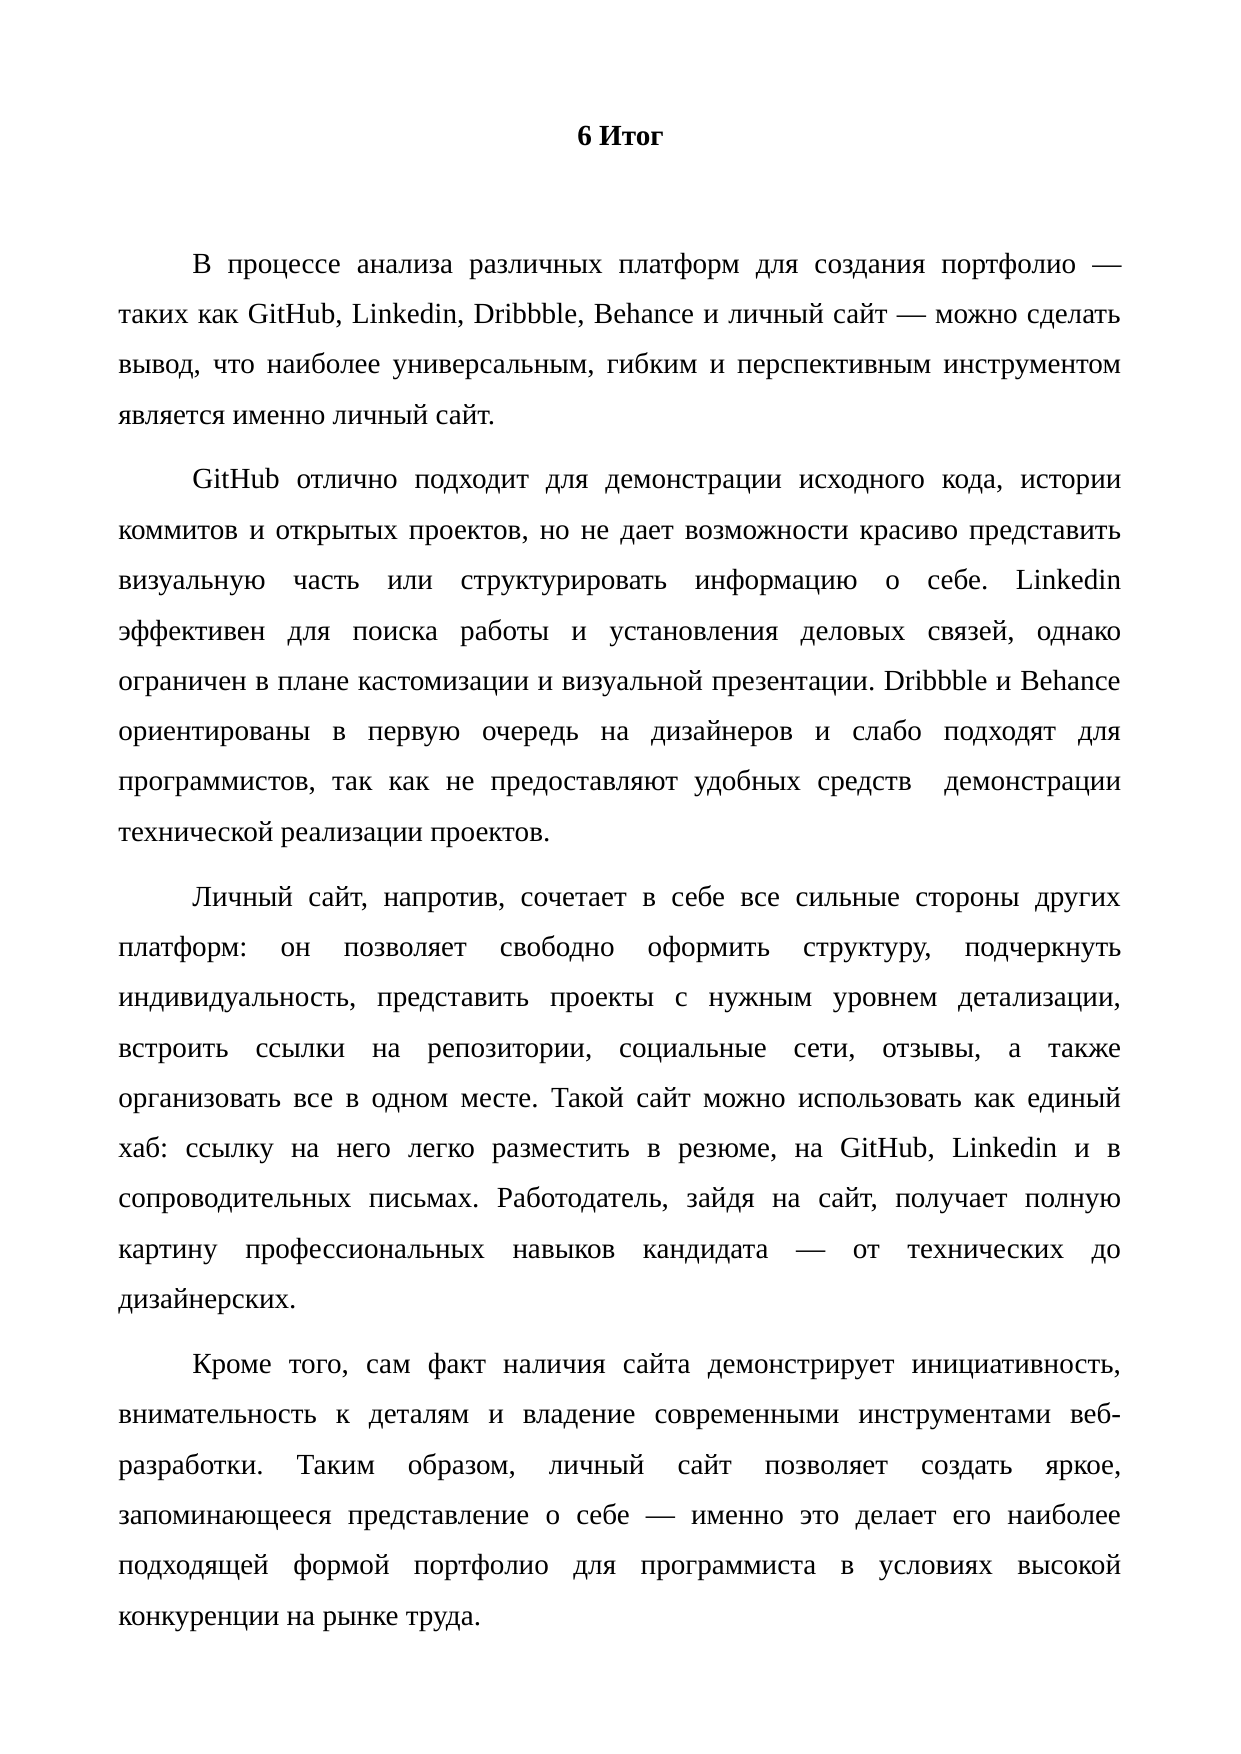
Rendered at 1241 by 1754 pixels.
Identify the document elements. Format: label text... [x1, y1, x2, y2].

text Личный сайт, напротив, сочетает в себе все сильные стороны других платформ: он позволяет свободно оформить структуру, подчеркнуть индивидуальность, представить проекты с нужным уровнем детализации, встроить ссылки на репозитории, социальные сети, отзывы, а также организовать все в одном месте. Такой сайт можно использовать как единый хаб: ссылку на него легко разместить в резюме, на GitHub, Linkedin и в сопроводительных письмах. Работодатель, зайдя на сайт, получает полную картину профессиональных навыков кандидата — от технических до дизайнерских. [118, 879, 1122, 1315]
subtitle 6 Итог [118, 118, 1122, 152]
text GitHub отлично подходит для демонстрации исходного кода, истории коммитов и открытых проектов, но не дает возможности красиво представить визуальную часть или структурировать информацию о себе. Linkedin эффективен для поиска работы и установления деловых связей, однако ограничен в плане кастомизации и визуальной презентации. Dribbble и Behance ориентированы в первую очередь на дизайнеров и слабо подходят для программистов, так как не предоставляют удобных средств демонстрации технической реализации проектов. [118, 462, 1122, 847]
text В процессе анализа различных платформ для создания портфолио — таких как GitHub, Linkedin, Dribbble, Behance и личный сайт — можно сделать вывод, что наиболее универсальным, гибким и перспективным инструментом является именно личный сайт. [118, 246, 1122, 430]
text Кроме того, сам факт наличия сайта демонстрирует инициативность, внимательность к деталям и владение современными инструментами веб-разработки. Таким образом, личный сайт позволяет создать яркое, запоминающееся представление о себе — именно это делает его наиболее подходящей формой портфолио для программиста в условиях высокой конкуренции на рынке труда. [118, 1346, 1122, 1631]
